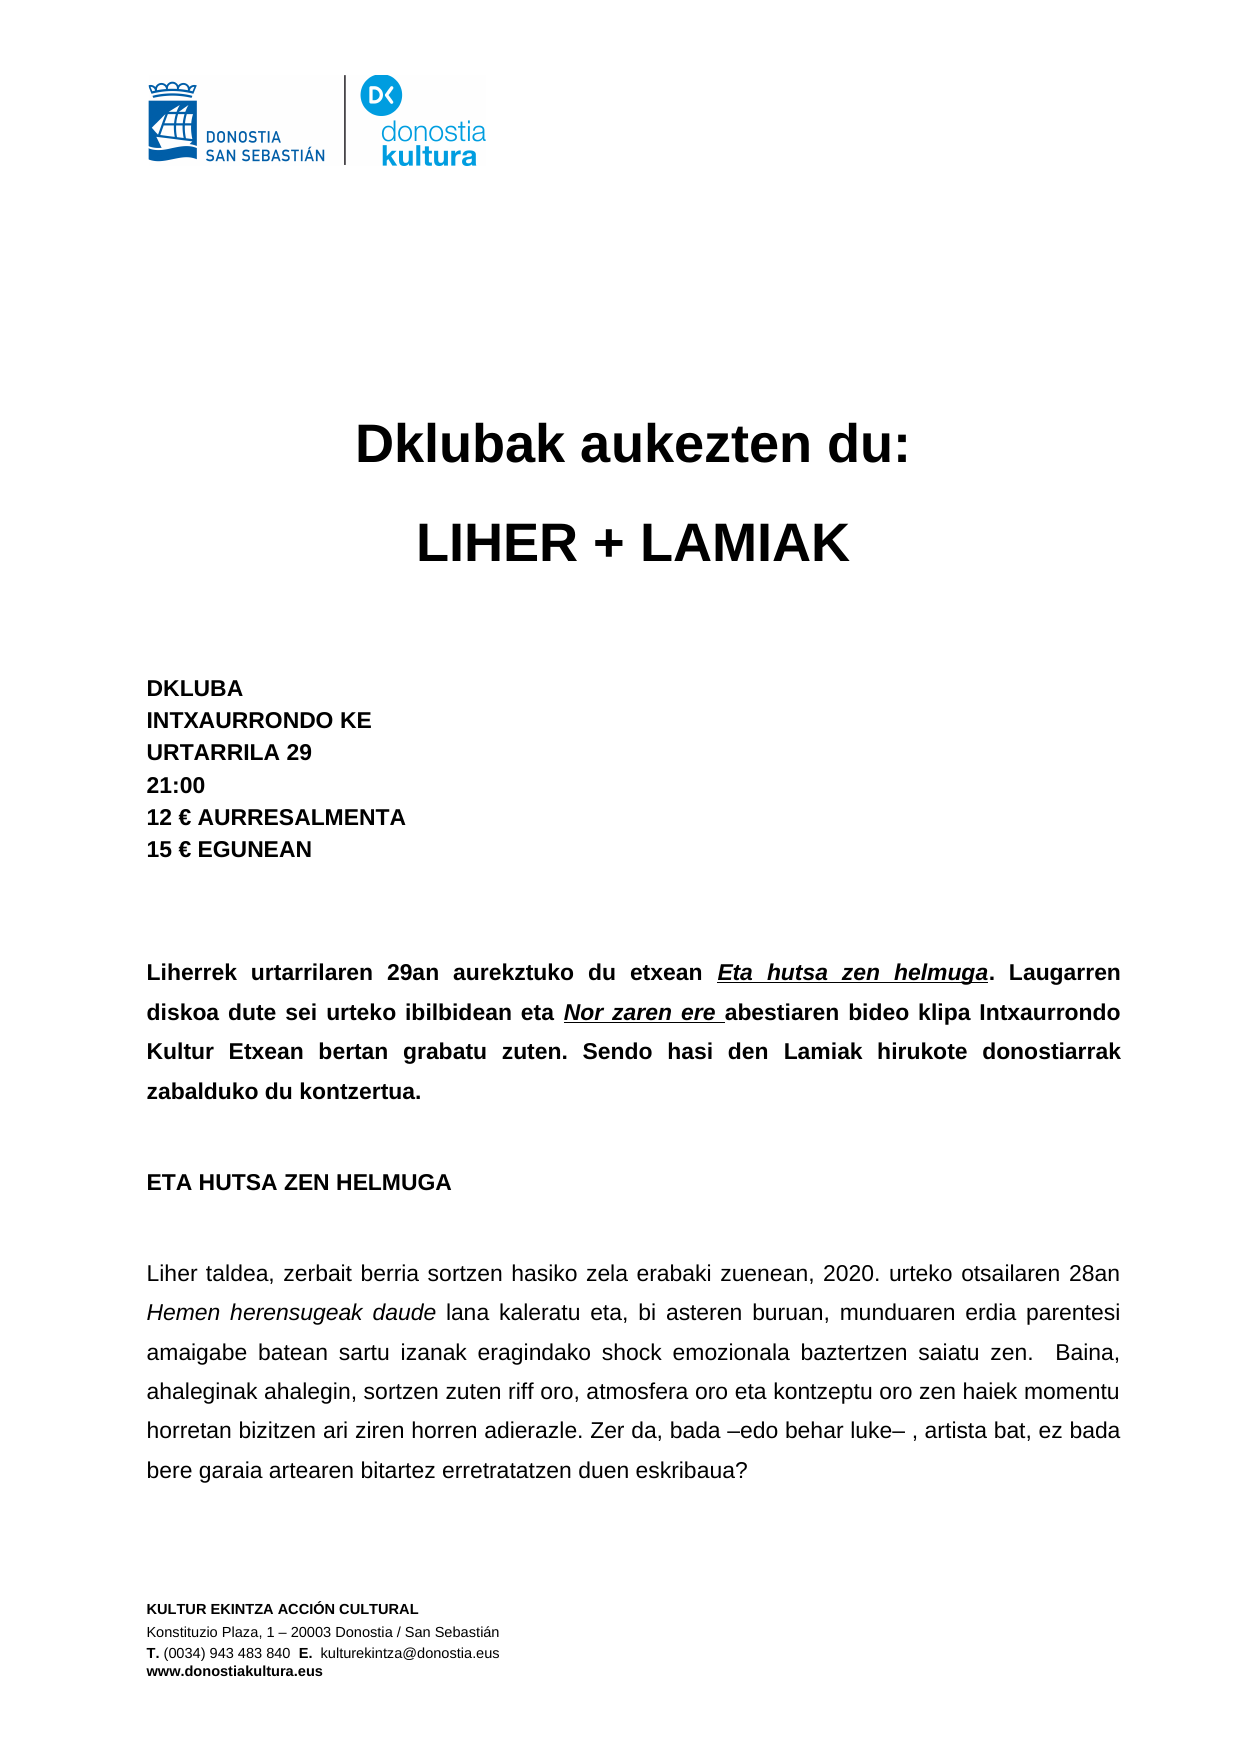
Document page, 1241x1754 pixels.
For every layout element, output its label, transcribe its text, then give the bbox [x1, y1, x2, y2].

text Liher taldea, zerbait berria sortzen hasiko zela erabaki zuenean, 2020. urteko otsailaren 28an Hemen herensugeak daude lana kaleratu eta, bi asteren buruan, munduaren erdia parentesi amaigabe batean sartu izanak eragindako shock emozionala baztertzen saiatu zen. Baina, ahaleginak ahalegin, sortzen zuten riff oro, atmosfera oro eta kontzeptu oro zen haiek momentu horretan bizitzen ari ziren horren adierazle. Zer da, bada –edo behar luke– , artista bat, ez bada bere garaia artearen bitartez erretratatzen duen eskribaua? [146, 1259, 1121, 1483]
picture [148, 75, 486, 166]
picture [386, 87, 392, 103]
text Dklubak aukezten du: [146, 411, 1121, 474]
text URTARRILA 29 [146, 739, 1121, 766]
text DKLUBA [146, 675, 1121, 701]
text 15 € EGUNEAN [146, 836, 1121, 863]
text ETA HUTSA ZEN HELMUGA [146, 1169, 1121, 1195]
text 21:00 [146, 772, 1121, 798]
text INTXAURRONDO KE [146, 707, 1121, 733]
text LIHER + LAMIAK [146, 511, 1121, 573]
text 12 € AURRESALMENTA [146, 804, 1121, 830]
text Liherrek urtarrilaren 29an aurekztuko du etxean Eta hutsa zen helmuga. Laugarren diskoa dute sei urteko ibilbidean eta Nor zaren ere abestiaren bideo klipa Intxaurrondo Kultur Etxean bertan grabatu zuten. Sendo hasi den Lamiak hirukote donostiarrak zabalduko du kontzertua. [146, 959, 1121, 1104]
picture [370, 87, 382, 103]
